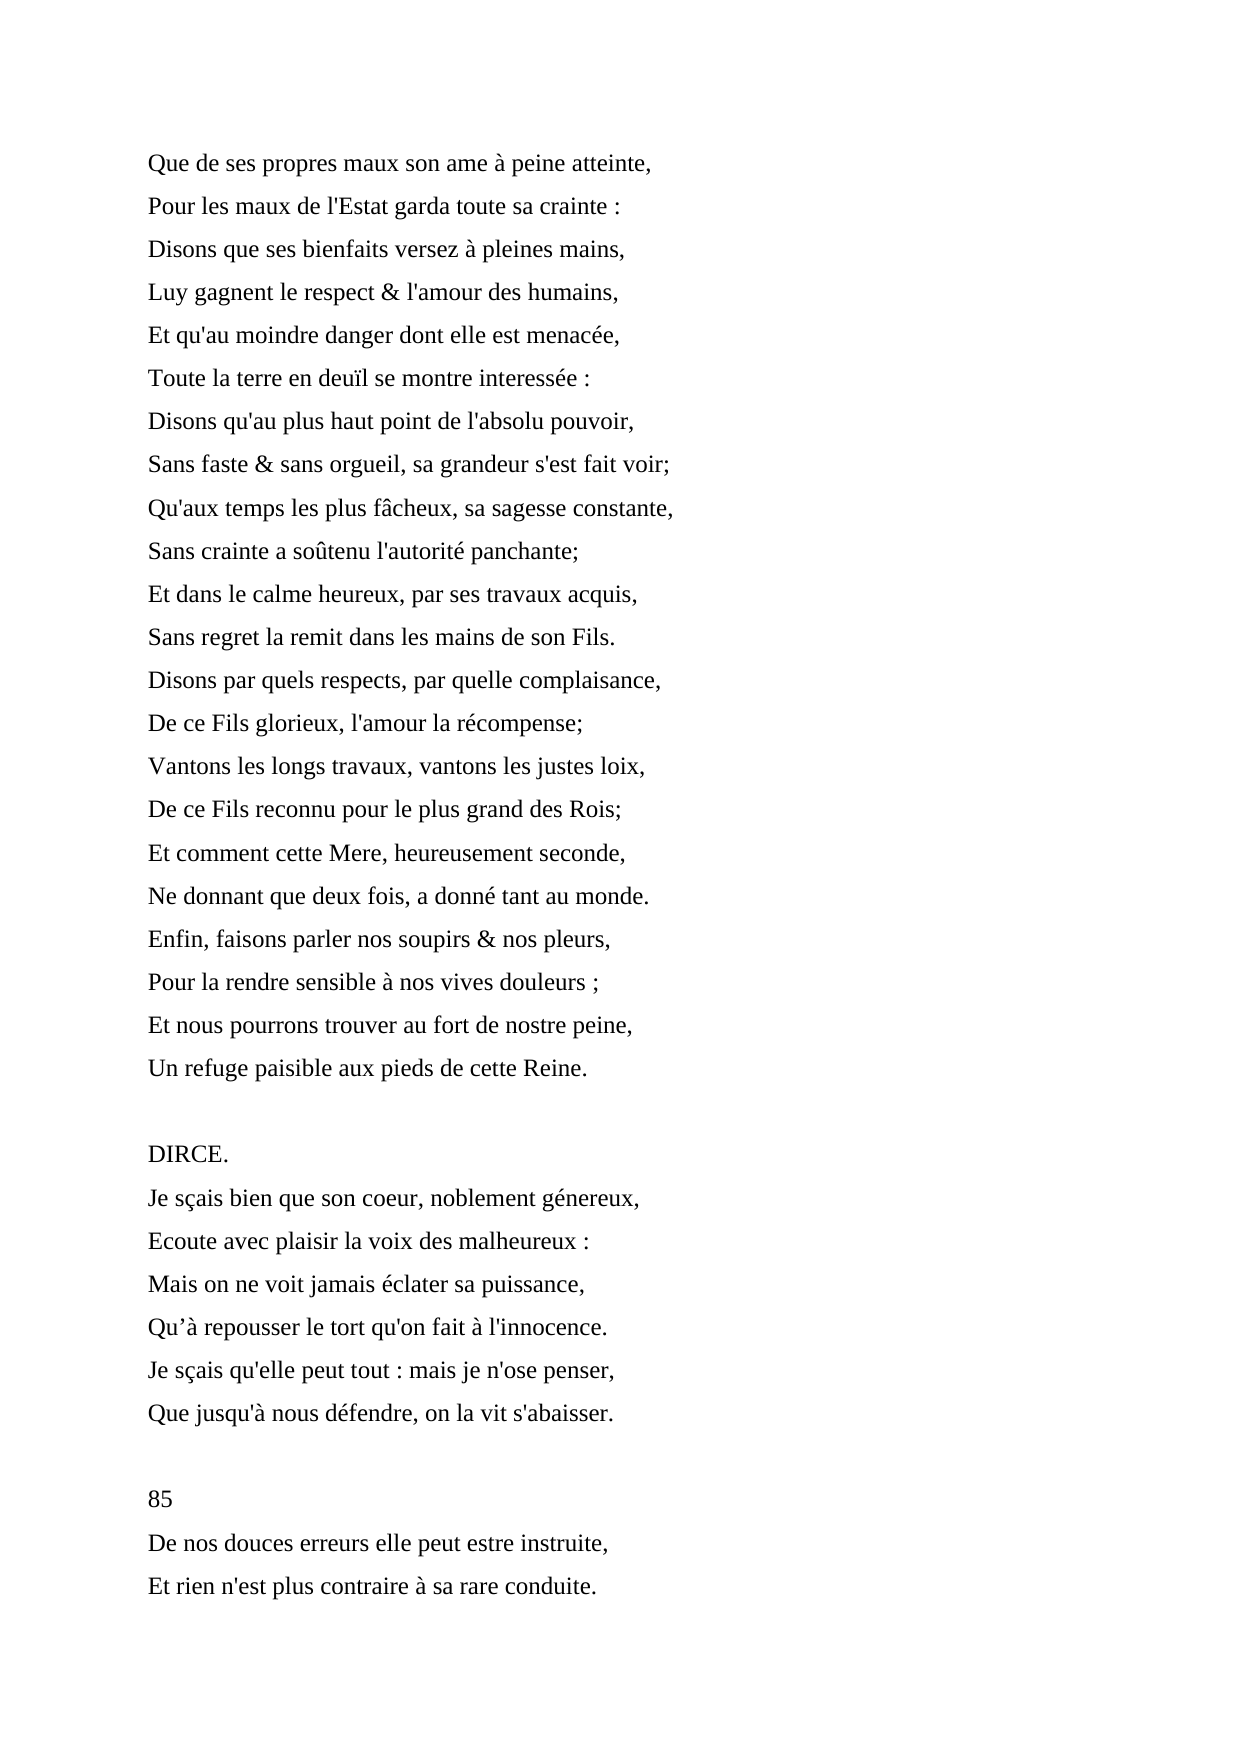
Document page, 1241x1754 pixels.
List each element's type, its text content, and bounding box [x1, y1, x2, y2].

text Et dans le calme heureux, par ses travaux acquis, [148, 579, 1093, 608]
text Disons par quels respects, par quelle complaisance, [148, 665, 1093, 694]
text DIRCE. [148, 1139, 1093, 1168]
text Que jusqu'à nous défendre, on la vit s'abaisser. [148, 1398, 1093, 1427]
text De ce Fils glorieux, l'amour la récompense; [148, 708, 1093, 737]
text De nos douces erreurs elle peut estre instruite, [148, 1528, 1093, 1556]
text Que de ses propres maux son ame à peine atteinte, [148, 148, 1093, 176]
text Disons que ses bienfaits versez à pleines mains, [148, 234, 1093, 263]
text Disons qu'au plus haut point de l'absolu pouvoir, [148, 406, 1093, 435]
text De ce Fils reconnu pour le plus grand des Rois; [148, 794, 1093, 823]
text Et qu'au moindre danger dont elle est menacée, [148, 320, 1093, 349]
text Pour les maux de l'Estat garda toute sa crainte : [148, 191, 1093, 219]
text Je sçais bien que son coeur, noblement génereux, [148, 1183, 1093, 1211]
text Ne donnant que deux fois, a donné tant au monde. [148, 881, 1093, 909]
text Je sçais qu'elle peut tout : mais je n'ose penser, [148, 1355, 1093, 1384]
text Luy gagnent le respect & l'amour des humains, [148, 277, 1093, 306]
text Ecoute avec plaisir la voix des malheureux : [148, 1226, 1093, 1254]
text Toute la terre en deuïl se montre interessée : [148, 363, 1093, 392]
text Pour la rendre sensible à nos vives douleurs ; [148, 967, 1093, 996]
text Sans regret la remit dans les mains de son Fils. [148, 622, 1093, 651]
text Qu'aux temps les plus fâcheux, sa sagesse constante, [148, 493, 1093, 521]
text Vantons les longs travaux, vantons les justes loix, [148, 751, 1093, 780]
text 85 [148, 1484, 1093, 1513]
text Et rien n'est plus contraire à sa rare conduite. [148, 1571, 1093, 1599]
text Un refuge paisible aux pieds de cette Reine. [148, 1053, 1093, 1082]
text Et nous pourrons trouver au fort de nostre peine, [148, 1010, 1093, 1039]
text Mais on ne voit jamais éclater sa puissance, [148, 1269, 1093, 1298]
text Sans crainte a soûtenu l'autorité panchante; [148, 536, 1093, 564]
text Enfin, faisons parler nos soupirs & nos pleurs, [148, 924, 1093, 953]
text Qu’à repousser le tort qu'on fait à l'innocence. [148, 1312, 1093, 1341]
text Sans faste & sans orgueil, sa grandeur s'est fait voir; [148, 449, 1093, 478]
text Et comment cette Mere, heureusement seconde, [148, 838, 1093, 866]
